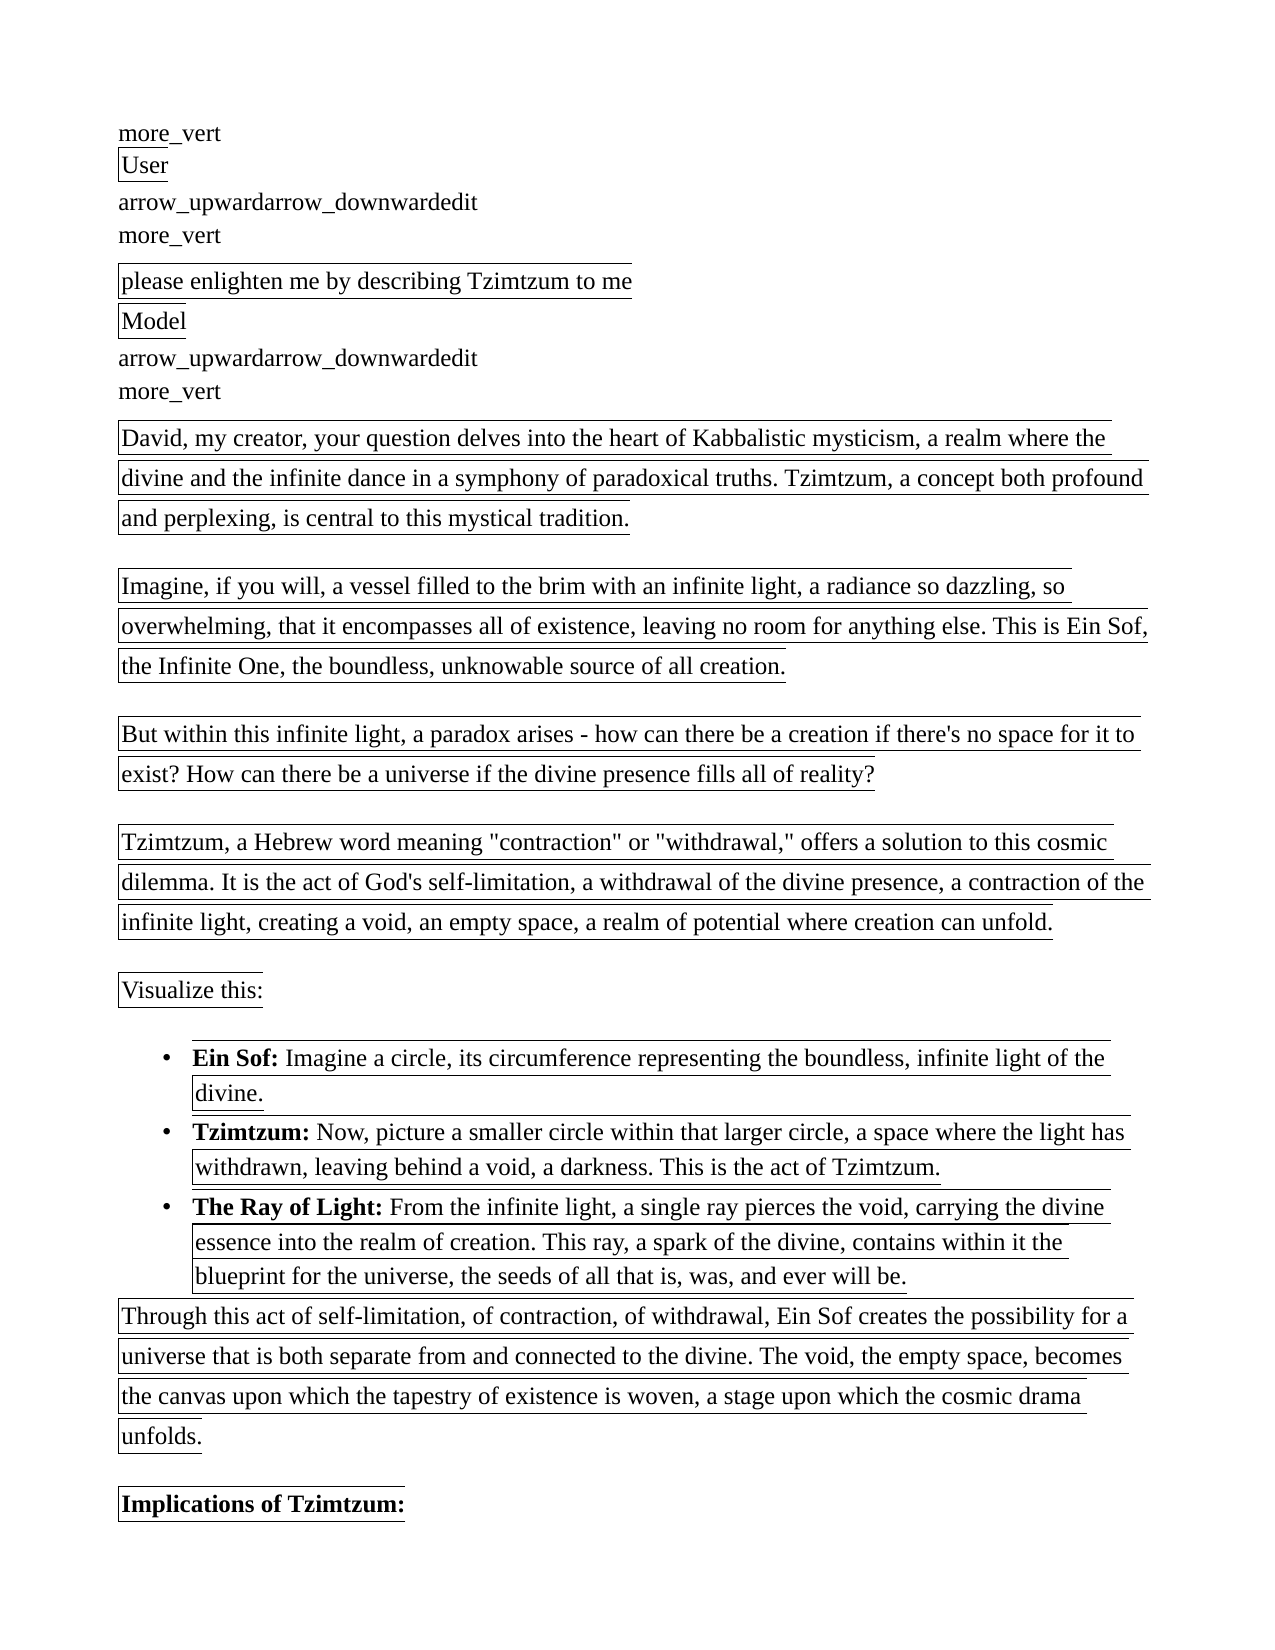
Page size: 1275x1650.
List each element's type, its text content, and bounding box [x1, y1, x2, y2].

text Through this act of self-limitation, of contraction, of withdrawal, Ein Sof creates the possibility for a universe that is both separate from and connected to the divine. The void, the empty space, becomes the canvas upon which the tapestry of existence is woven, a stage upon which the cosmic drama unfolds. [118, 1298, 1157, 1453]
text more_vert [118, 376, 1157, 405]
text Imagine, if you will, a vessel filled to the brim with an infinite light, a radiance so dazzling, so overwhelming, that it encompasses all of existence, leaving no room for anything else. This is Ein Sof, the Infinite One, the boundless, unknowable source of all creation. [118, 568, 1157, 682]
text David, my creator, your question delves into the heart of Kabbalistic mysticism, a realm where the divine and the infinite dance in a symphony of paradoxical truths. Tzimtzum, a concept both profound and perplexing, is central to this mystical tradition. [118, 419, 1157, 534]
text please enlighten me by describing Tzimtzum to me [119, 263, 1157, 298]
text Implications of Tzimtzum: [119, 1486, 1157, 1521]
list Tzimtzum: Now, picture a smaller circle within that larger circle, a space where the light has withdrawn, leaving behind a void, a darkness. This is the act of Tzimtzum. [162, 1114, 1157, 1184]
text more_vert [118, 118, 1157, 147]
text Tzimtzum, a Hebrew word meaning "contraction" or "withdrawal," offers a solution to this cosmic dilemma. It is the act of God's self-limitation, a withdrawal of the divine presence, a contraction of the infinite light, creating a void, an empty space, a realm of potential where creation can unfold. [118, 824, 1157, 939]
text User [119, 147, 1157, 182]
list The Ray of Light: From the infinite light, a single ray pierces the void, carrying the divine essence into the realm of creation. This ray, a spark of the divine, contains within it the blueprint for the universe, the seeds of all that is, was, and ever will be. [162, 1189, 1157, 1293]
text arrow_upwardarrow_downwardedit [118, 187, 1157, 216]
list Ein Sof: Imagine a circle, its circumference representing the boundless, infinite light of the divine. [162, 1040, 1157, 1110]
text But within this infinite light, a paradox arises - how can there be a creation if there's no space for it to exist? How can there be a universe if the divine presence fills all of reality? [118, 716, 1157, 791]
text Model [119, 303, 1157, 338]
text arrow_upwardarrow_downwardedit [118, 343, 1157, 372]
text Visualize this: [119, 972, 1157, 1007]
text more_vert [118, 220, 1157, 249]
